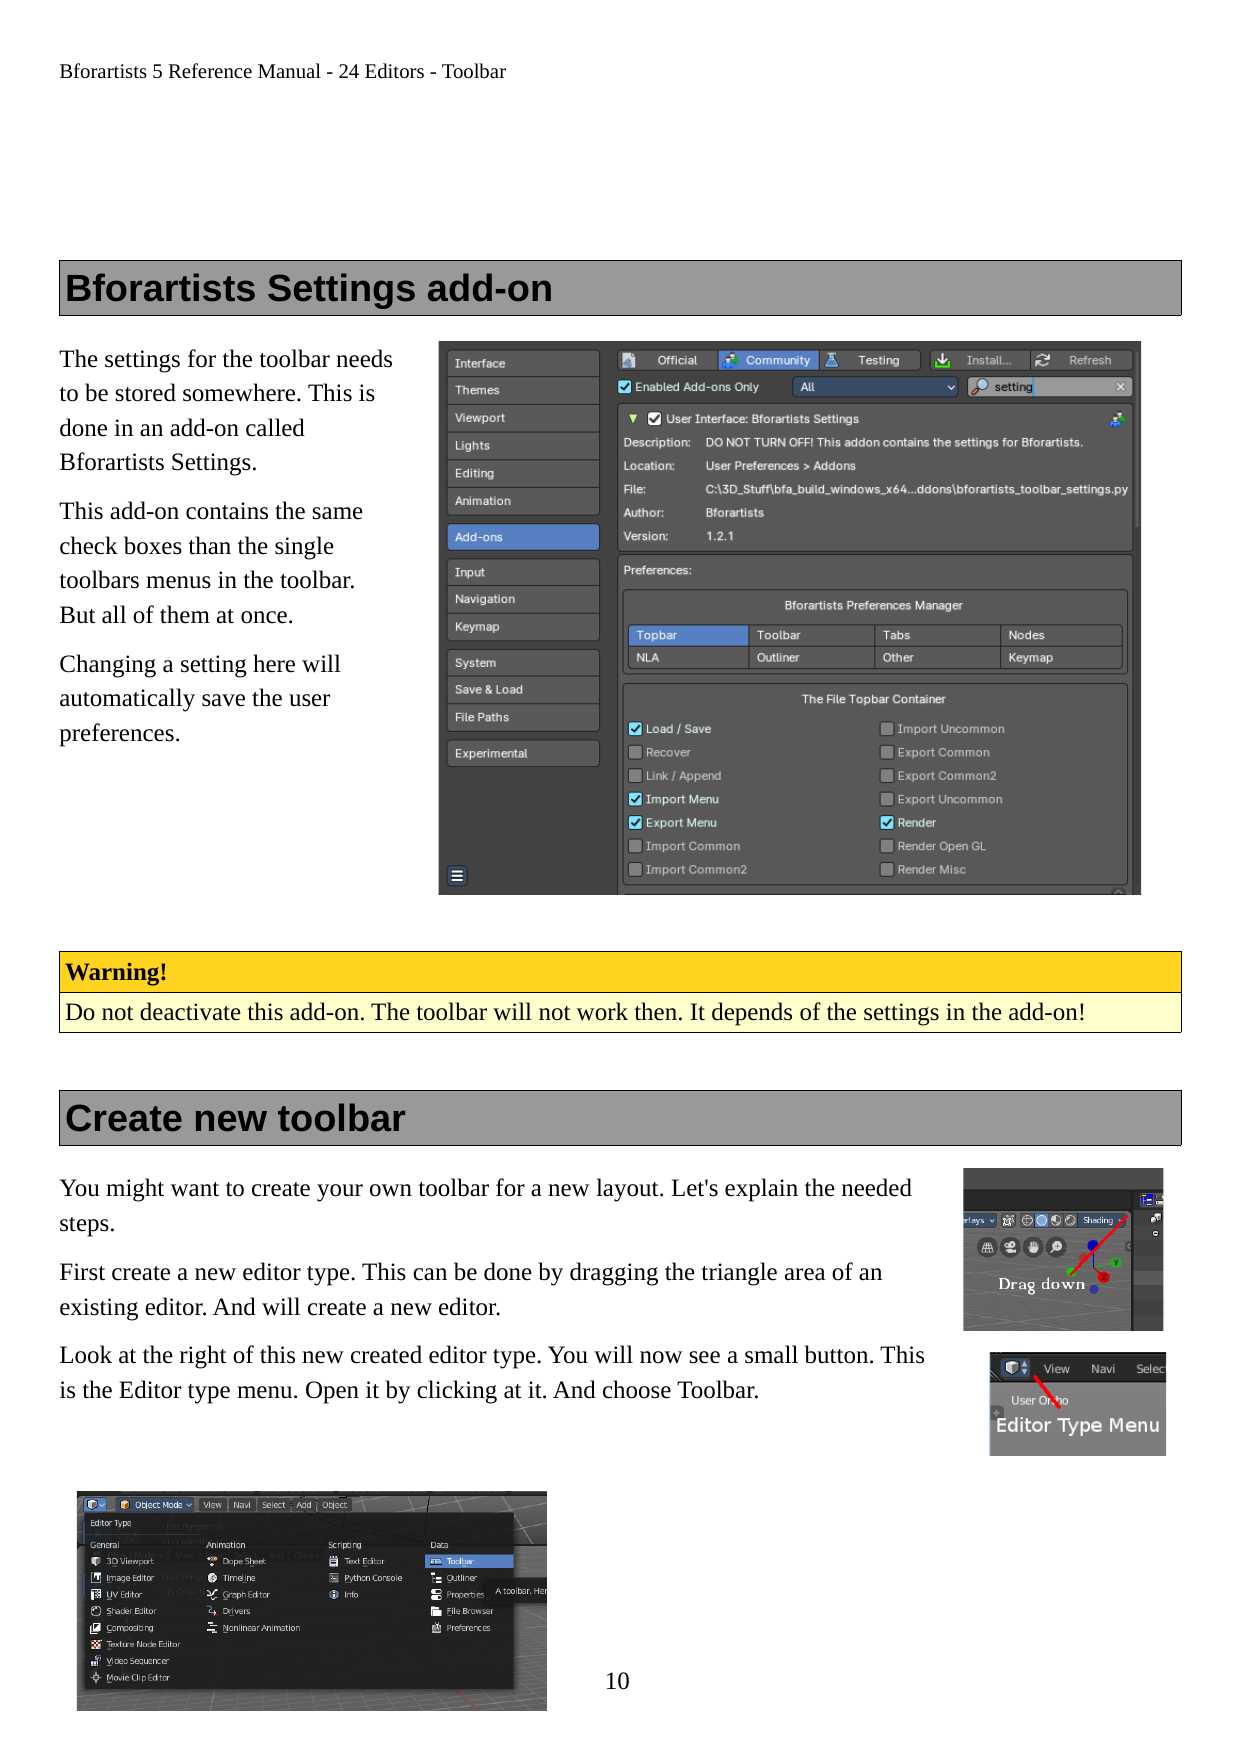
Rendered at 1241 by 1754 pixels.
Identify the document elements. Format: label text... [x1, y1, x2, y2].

text Look at the right of this new created editor type. You will now see a small button. This is the Editor type menu. Open it by clicking at it. And choose Toolbar. [59, 1341, 1181, 1404]
text The settings for the toolbar needs to be stored somewhere. This is done in an add-on called Bforartists Settings. [59, 344, 438, 476]
table_header Create new toolbar [60, 1091, 1181, 1145]
text [1142, 649, 1181, 747]
picture [963, 1168, 1164, 1331]
picture [76, 1491, 547, 1711]
text First create a new editor type. This can be done by dragging the triangle area of an existing editor. And will create a new editor. [59, 1257, 963, 1320]
table_header Bforartists Settings add-on [60, 261, 1181, 315]
text This add-on contains the same check boxes than the single toolbars menus in the toolbar. But all of them at once. [59, 496, 438, 628]
table_cell Do not deactivate this add-on. The toolbar will not work then. It depends of the settings in the add-on! [60, 993, 1181, 1032]
text [1142, 344, 1181, 476]
text [1142, 496, 1181, 628]
picture [438, 341, 1142, 895]
picture [988, 1352, 1167, 1456]
text Changing a setting here will automatically save the user preferences. [59, 649, 438, 747]
table_header Warning! [60, 952, 1181, 992]
text You might want to create your own toolbar for a new layout. Let's explain the needed steps. [59, 1173, 963, 1237]
